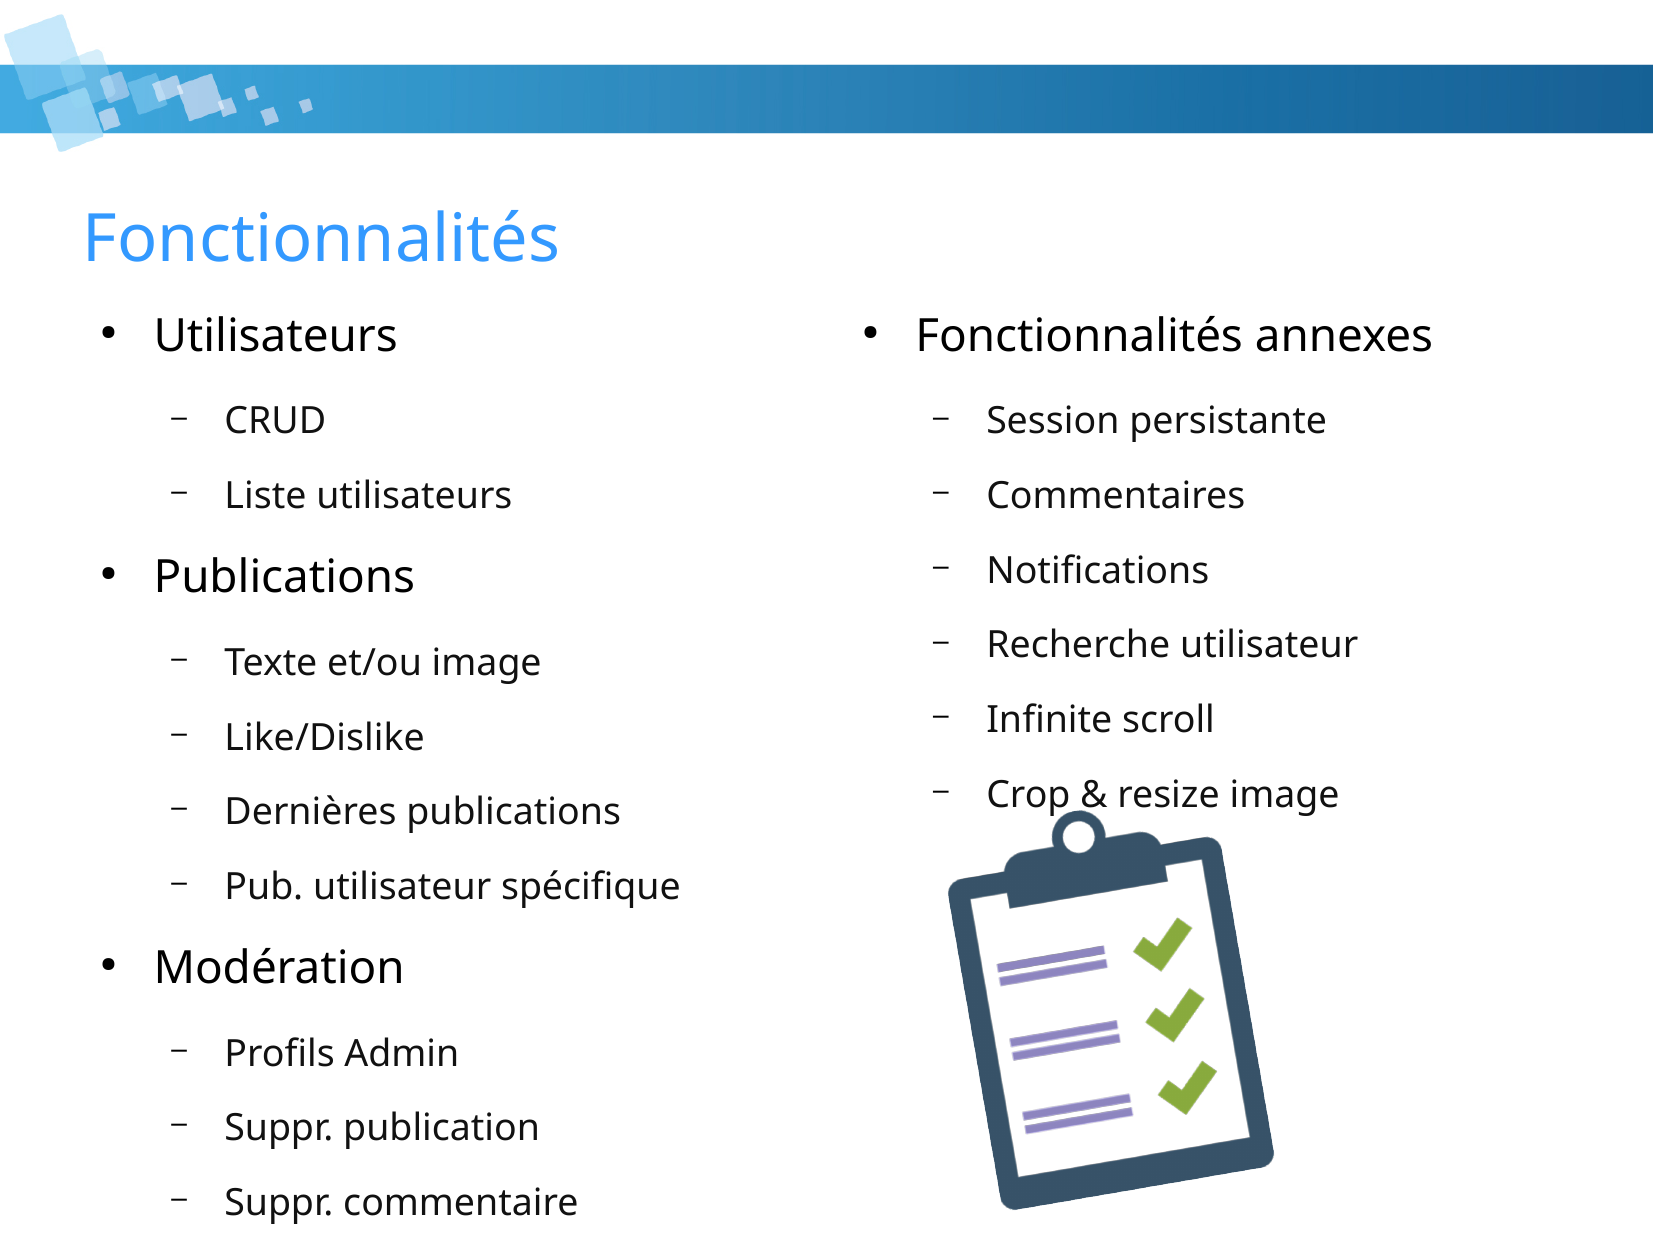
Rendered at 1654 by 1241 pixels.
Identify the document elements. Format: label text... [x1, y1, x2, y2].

title Fonctionnalités [82, 132, 1571, 340]
list Fonctionnalités annexes Session persistante Commentaires Notifications Recherche utilisateur Infinite scroll Crop & resize image [844, 302, 1550, 1201]
list Utilisateurs CRUD Liste utilisateurs Publications Texte et/ou image Like/Dislike Dernières publications Pub. utilisateur spécifique Modération Profils Admin Suppr. publication Suppr. commentaire [82, 302, 788, 1201]
picture [0, 0, 1653, 1238]
